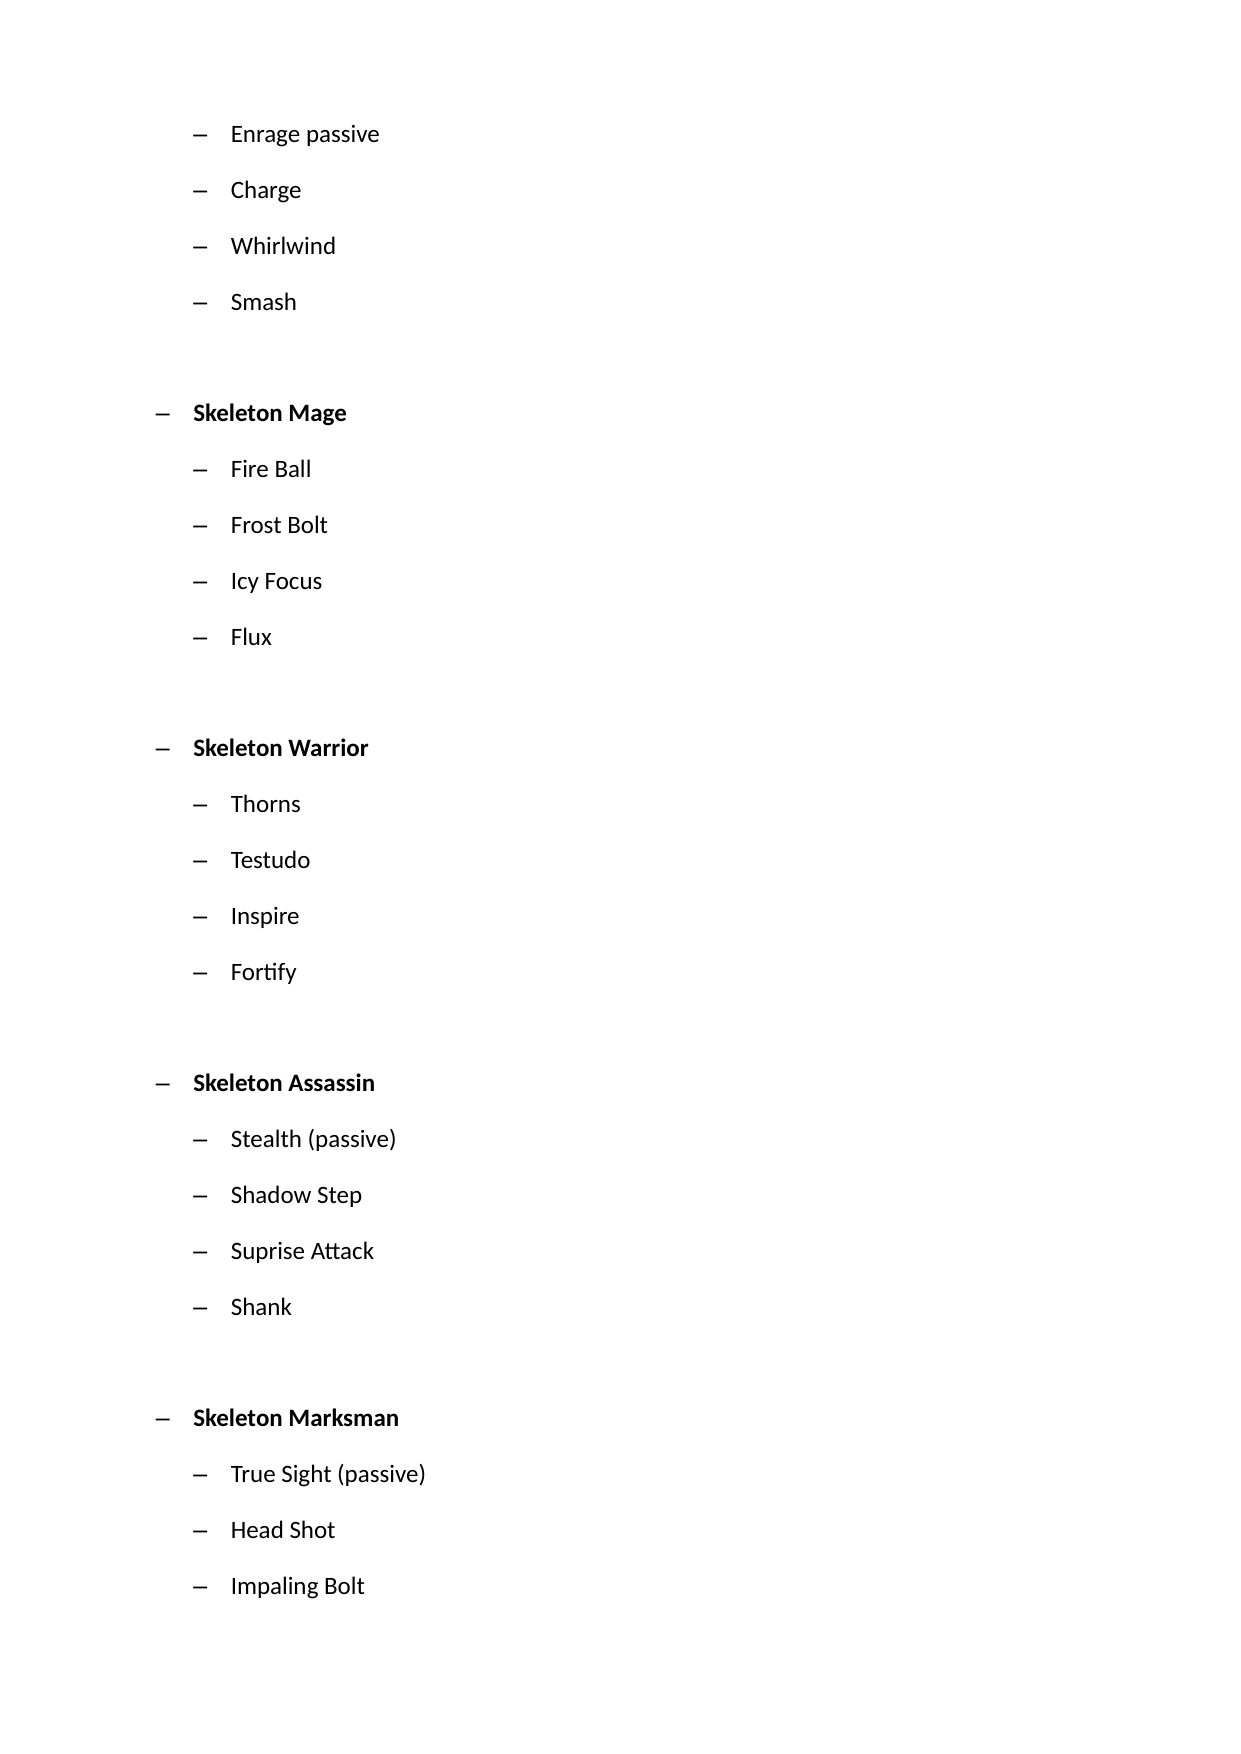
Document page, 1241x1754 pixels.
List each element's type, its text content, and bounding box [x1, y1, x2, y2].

list Suprise Attack [193, 1235, 1122, 1265]
list Head Shot [193, 1514, 1122, 1544]
list Impaling Bolt [193, 1570, 1122, 1600]
list Icy Focus [193, 565, 1122, 595]
list Testudo [193, 844, 1122, 874]
list Charge [193, 174, 1122, 204]
list Frost Bolt [193, 509, 1122, 539]
list Shank [193, 1291, 1122, 1321]
list Skeleton Mage [156, 397, 1122, 428]
list Fire Ball [193, 453, 1122, 484]
list Stealth (passive) [193, 1123, 1122, 1154]
list Enrage passive [193, 118, 1122, 149]
list Shadow Step [193, 1179, 1122, 1209]
list Thorns [193, 788, 1122, 819]
list Whirlwind [193, 230, 1122, 260]
list Inspire [193, 900, 1122, 930]
list Smash [193, 286, 1122, 316]
list True Sight (passive) [193, 1458, 1122, 1489]
list Skeleton Assassin [156, 1067, 1122, 1098]
list Fortify [193, 956, 1122, 986]
list Skeleton Marksman [156, 1402, 1122, 1433]
list Skeleton Warrior [156, 732, 1122, 763]
list Flux [193, 621, 1122, 651]
